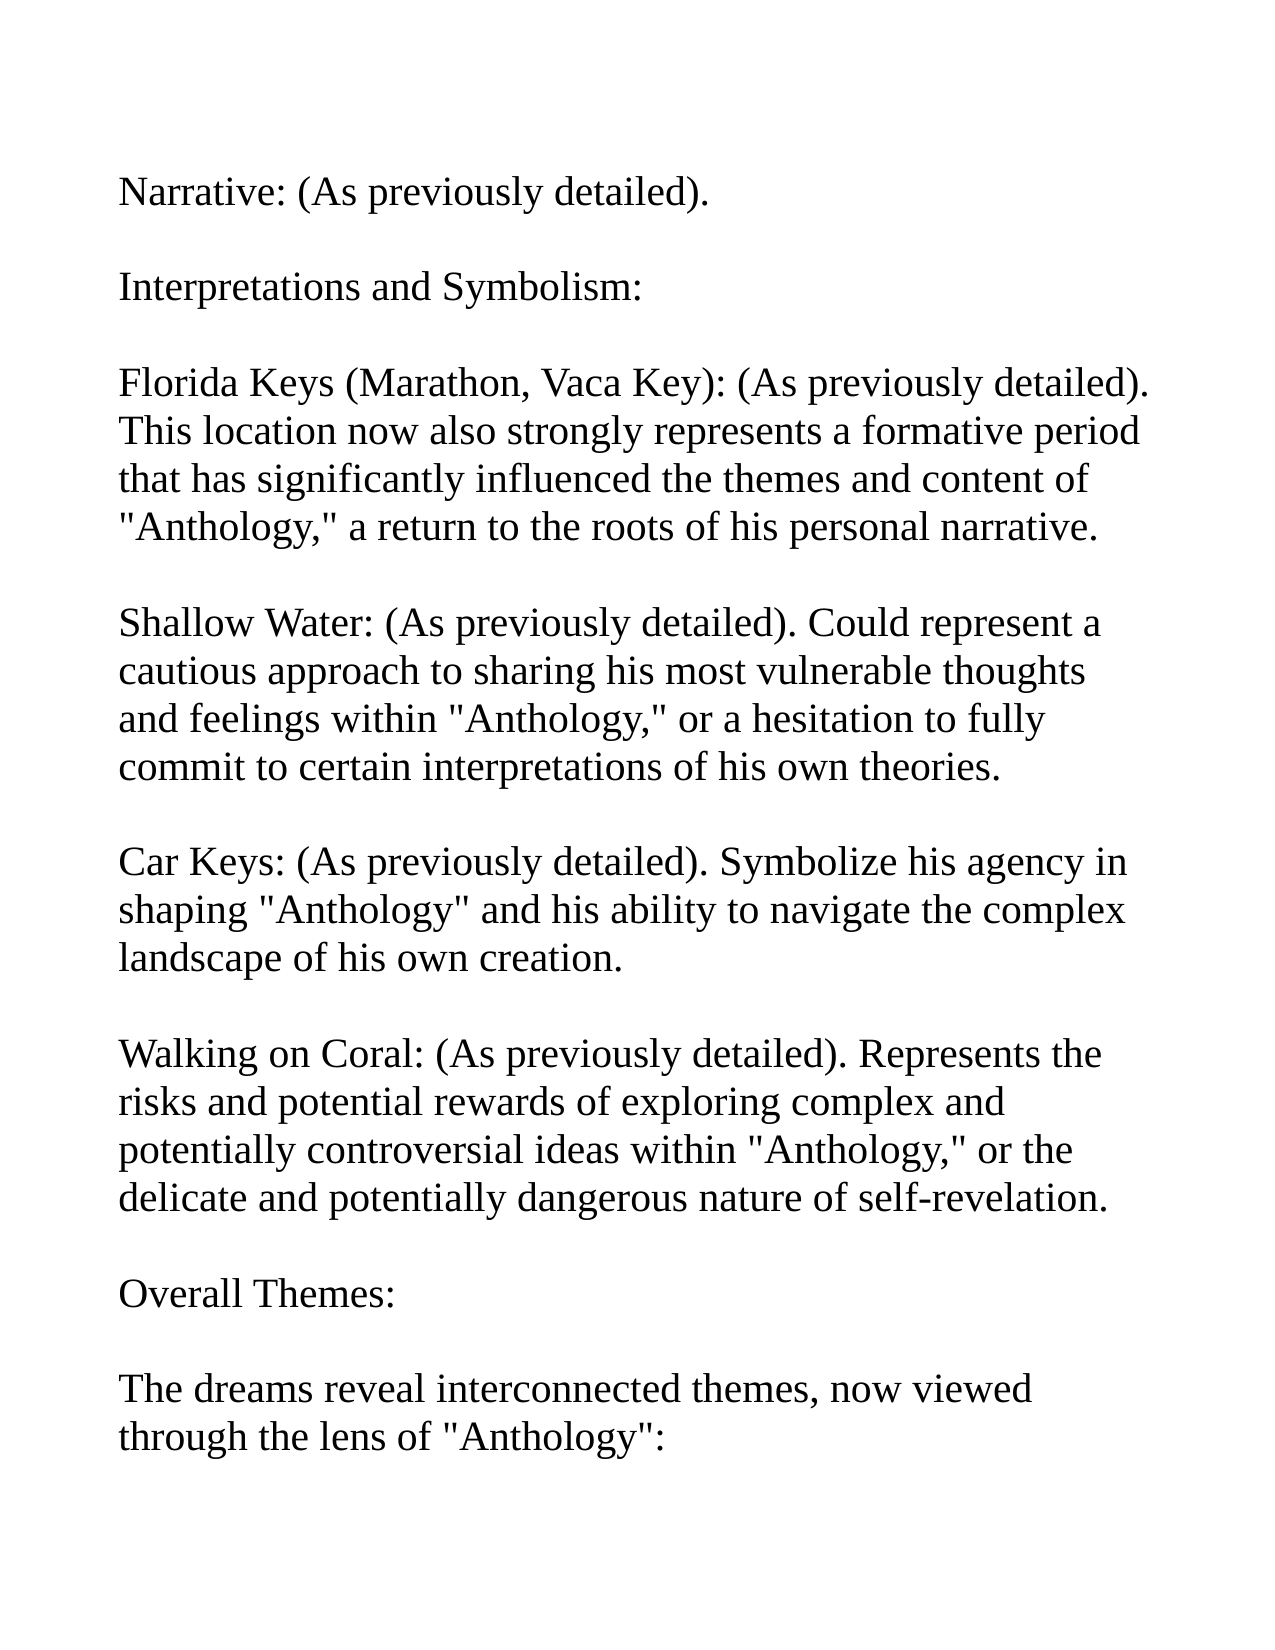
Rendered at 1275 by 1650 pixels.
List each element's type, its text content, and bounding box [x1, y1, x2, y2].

text Shallow Water: (As previously detailed). Could represent a cautious approach to sharing his most vulnerable thoughts and feelings within "Anthology," or a hesitation to fully commit to certain interpretations of his own theories. [118, 597, 1157, 789]
text Overall Themes: [118, 1268, 1157, 1316]
text Florida Keys (Marathon, Vaca Key): (As previously detailed). This location now also strongly represents a formative period that has significantly influenced the themes and content of "Anthology," a return to the roots of his personal narrative. [118, 358, 1157, 549]
text The dreams reveal interconnected themes, now viewed through the lens of "Anthology": [118, 1364, 1157, 1460]
text Narrative: (As previously detailed). [118, 166, 1157, 214]
text Car Keys: (As previously detailed). Symbolize his agency in shaping "Anthology" and his ability to navigate the complex landscape of his own creation. [118, 837, 1157, 981]
text Walking on Coral: (As previously detailed). Represents the risks and potential rewards of exploring complex and potentially controversial ideas within "Anthology," or the delicate and potentially dangerous nature of self-revelation. [118, 1028, 1157, 1220]
text Interpretations and Symbolism: [118, 262, 1157, 310]
